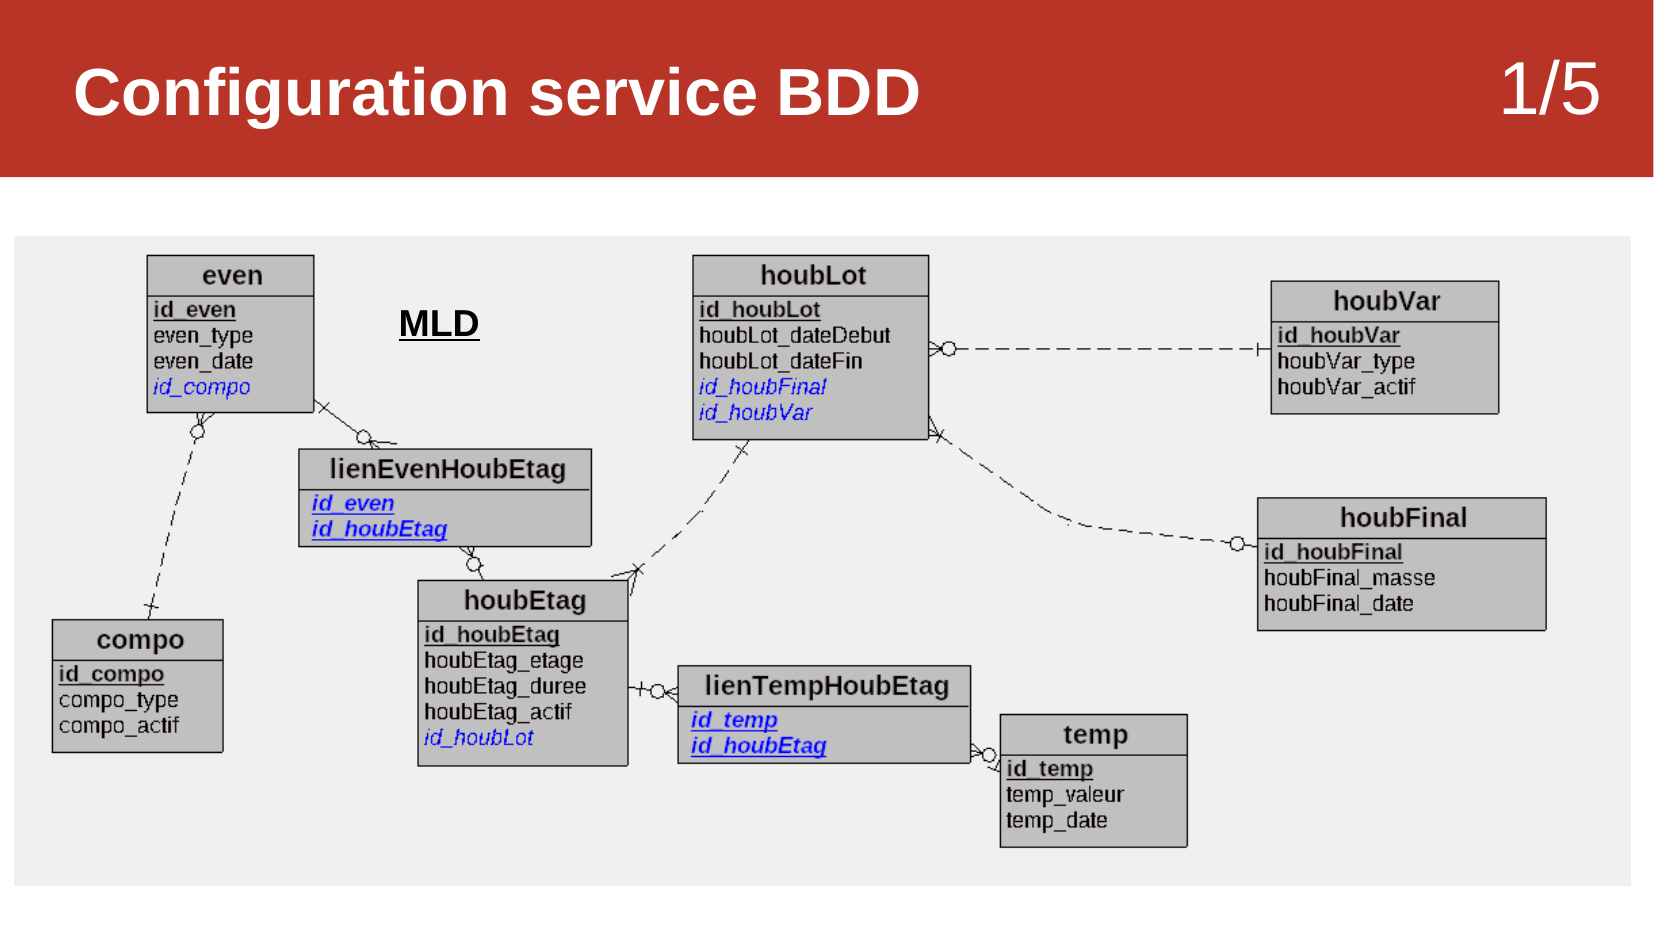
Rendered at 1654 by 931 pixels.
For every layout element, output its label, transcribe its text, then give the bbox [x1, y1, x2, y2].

text_box MLD [383, 295, 591, 355]
text_box [0, 0, 1476, 178]
text_box [1625, 0, 1654, 178]
picture [14, 236, 1631, 886]
text_box Configuration service BDD [59, 47, 945, 138]
text_box 1/5 [1476, 0, 1625, 178]
